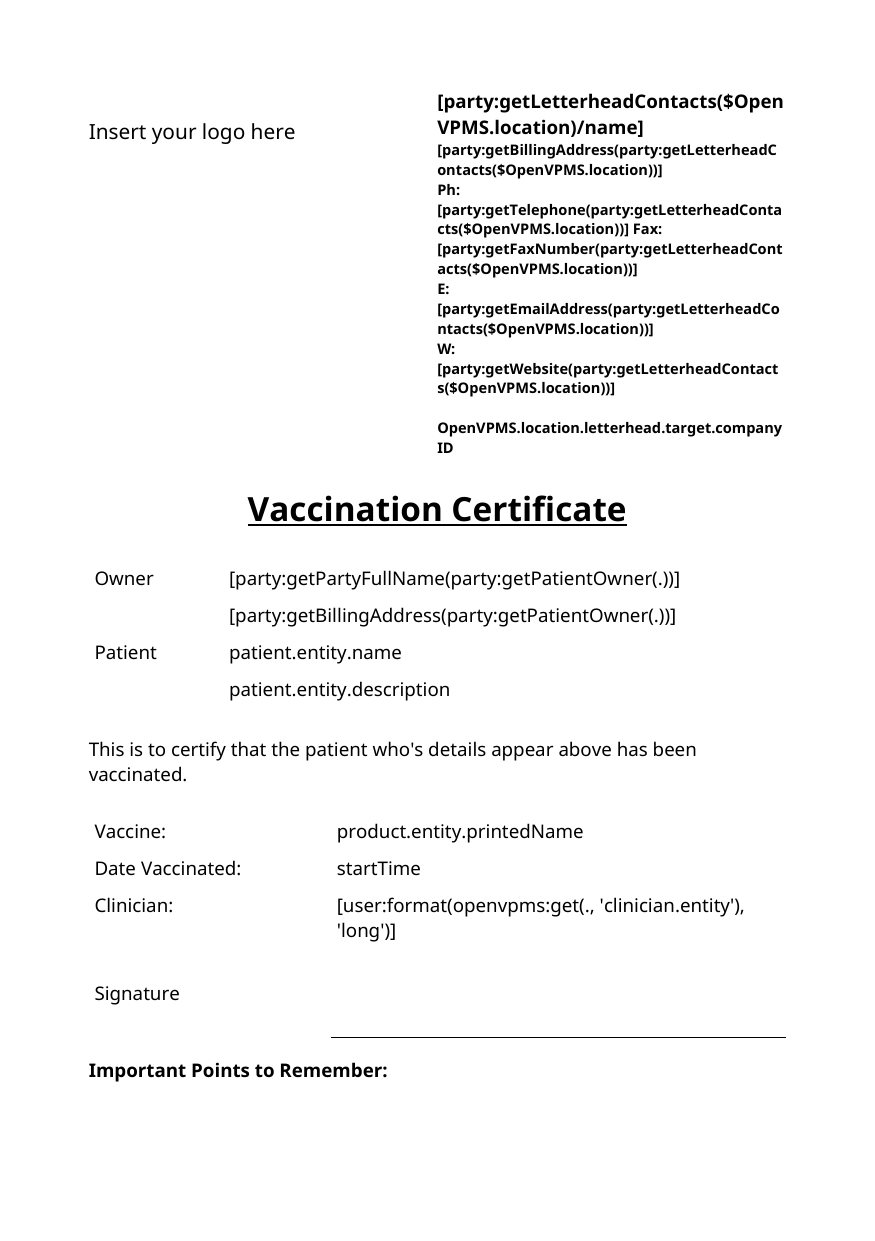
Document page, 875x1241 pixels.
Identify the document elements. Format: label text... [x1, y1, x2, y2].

table_cell Clinician: [89, 886, 331, 949]
table_cell patient.entity.name [223, 634, 786, 670]
text Important Points to Remember: [88, 1058, 786, 1083]
table_header [party:getLetterheadContacts($OpenVPMS.location)/name] [party:getBillingAddress(party:getLetterheadContacts($OpenVPMS.location))] Ph: [party:getTelephone(party:getLetterheadContacts($OpenVPMS.location))] Fax: [party:getFaxNumber(party:getLetterheadContacts($OpenVPMS.location))] E: [party:getEmailAddress(party:getLetterheadContacts($OpenVPMS.location))] W: [party:getWebsite(party:getLetterheadContacts($OpenVPMS.location))] OpenVPMS.location.letterhead.target.companyID [437, 89, 786, 458]
table_header Insert your logo here [89, 89, 437, 458]
table_header product.entity.printedName [331, 813, 786, 849]
table_cell startTime [331, 849, 786, 886]
table_cell Signature [89, 949, 331, 1037]
text Vaccination Certificate [88, 486, 786, 531]
table_cell patient.entity.description [223, 670, 786, 707]
table_cell [user:format(openvpms:get(., 'clinician.entity'), 'long')] [331, 886, 786, 949]
table_cell [party:getBillingAddress(party:getPatientOwner(.))] [223, 596, 786, 633]
text This is to certify that the patient who's details appear above has been vaccinated. [88, 736, 786, 787]
table_header Vaccine: [89, 813, 331, 849]
table_header Owner [89, 560, 223, 596]
table_header [party:getPartyFullName(party:getPatientOwner(.))] [223, 560, 786, 596]
table_cell Patient [89, 634, 223, 670]
table_cell [89, 596, 223, 633]
table_cell [89, 670, 223, 707]
table_cell [331, 949, 786, 1037]
table_cell Date Vaccinated: [89, 849, 331, 886]
